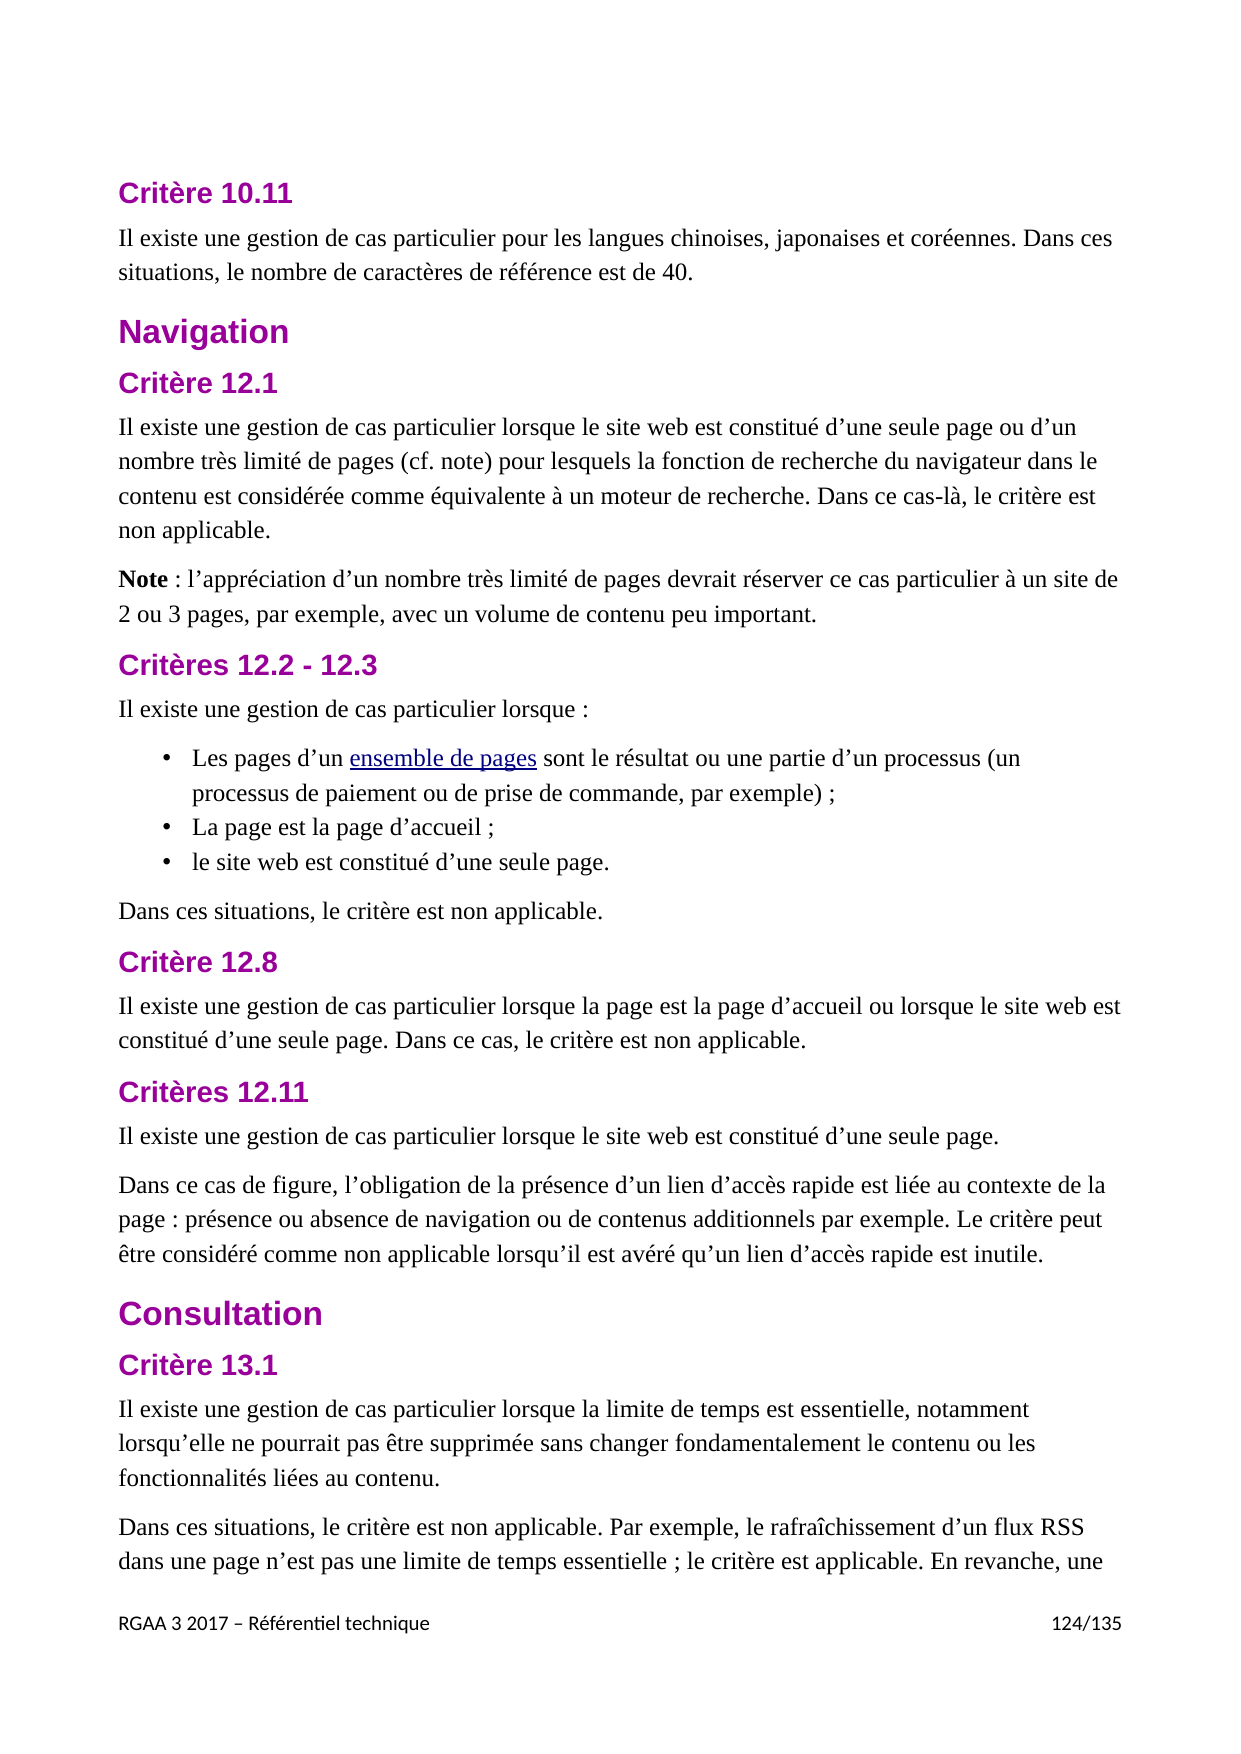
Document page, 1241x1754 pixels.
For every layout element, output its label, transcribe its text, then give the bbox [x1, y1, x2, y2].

text Dans ce cas de figure, l’obligation de la présence d’un lien d’accès rapide est liée au contexte de la page : présence ou absence de navigation ou de contenus additionnels par exemple. Le critère peut être considéré comme non applicable lorsqu’il est avéré qu’un lien d’accès rapide est inutile. [118, 1170, 1122, 1268]
list Les pages d’un ensemble de pages sont le résultat ou une partie d’un processus (un processus de paiement ou de prise de commande, par exemple) ; [162, 743, 1122, 806]
list le site web est constitué d’une seule page. [162, 847, 1122, 875]
text Il existe une gestion de cas particulier lorsque la page est la page d’accueil ou lorsque le site web est constitué d’une seule page. Dans ce cas, le critère est non applicable. [118, 991, 1122, 1054]
list La page est la page d’accueil ; [162, 812, 1122, 841]
text Dans ces situations, le critère est non applicable. Par exemple, le rafraîchissement d’un flux RSS dans une page n’est pas une limite de temps essentielle ; le critère est applicable. En revanche, une [118, 1512, 1122, 1575]
text Il existe une gestion de cas particulier pour les langues chinoises, japonaises et coréennes. Dans ces situations, le nombre de caractères de référence est de 40. [118, 223, 1122, 286]
text Il existe une gestion de cas particulier lorsque le site web est constitué d’une seule page ou d’un nombre très limité de pages (cf. note) pour lesquels la fonction de recherche du navigateur dans le contenu est considérée comme équivalente à un moteur de recherche. Dans ce cas-là, le critère est non applicable. [118, 412, 1122, 544]
text Il existe une gestion de cas particulier lorsque la limite de temps est essentielle, notamment lorsqu’elle ne pourrait pas être supprimée sans changer fondamentalement le contenu ou les fonctionnalités liées au contenu. [118, 1394, 1122, 1491]
subtitle Consultation [118, 1294, 1122, 1333]
subtitle Critère 10.11 [118, 176, 1122, 210]
text Il existe une gestion de cas particulier lorsque : [118, 694, 1122, 723]
subtitle Critère 13.1 [118, 1347, 1122, 1381]
text Dans ces situations, le critère est non applicable. [118, 896, 1122, 924]
text Note : l’appréciation d’un nombre très limité de pages devrait réserver ce cas particulier à un site de 2 ou 3 pages, par exemple, avec un volume de contenu peu important. [118, 564, 1122, 628]
subtitle Navigation [118, 312, 1122, 351]
text Il existe une gestion de cas particulier lorsque le site web est constitué d’une seule page. [118, 1121, 1122, 1149]
subtitle Critères 12.11 [118, 1074, 1122, 1108]
subtitle Critère 12.1 [118, 366, 1122, 399]
subtitle Critère 12.8 [118, 945, 1122, 978]
subtitle Critères 12.2 - 12.3 [118, 648, 1122, 682]
